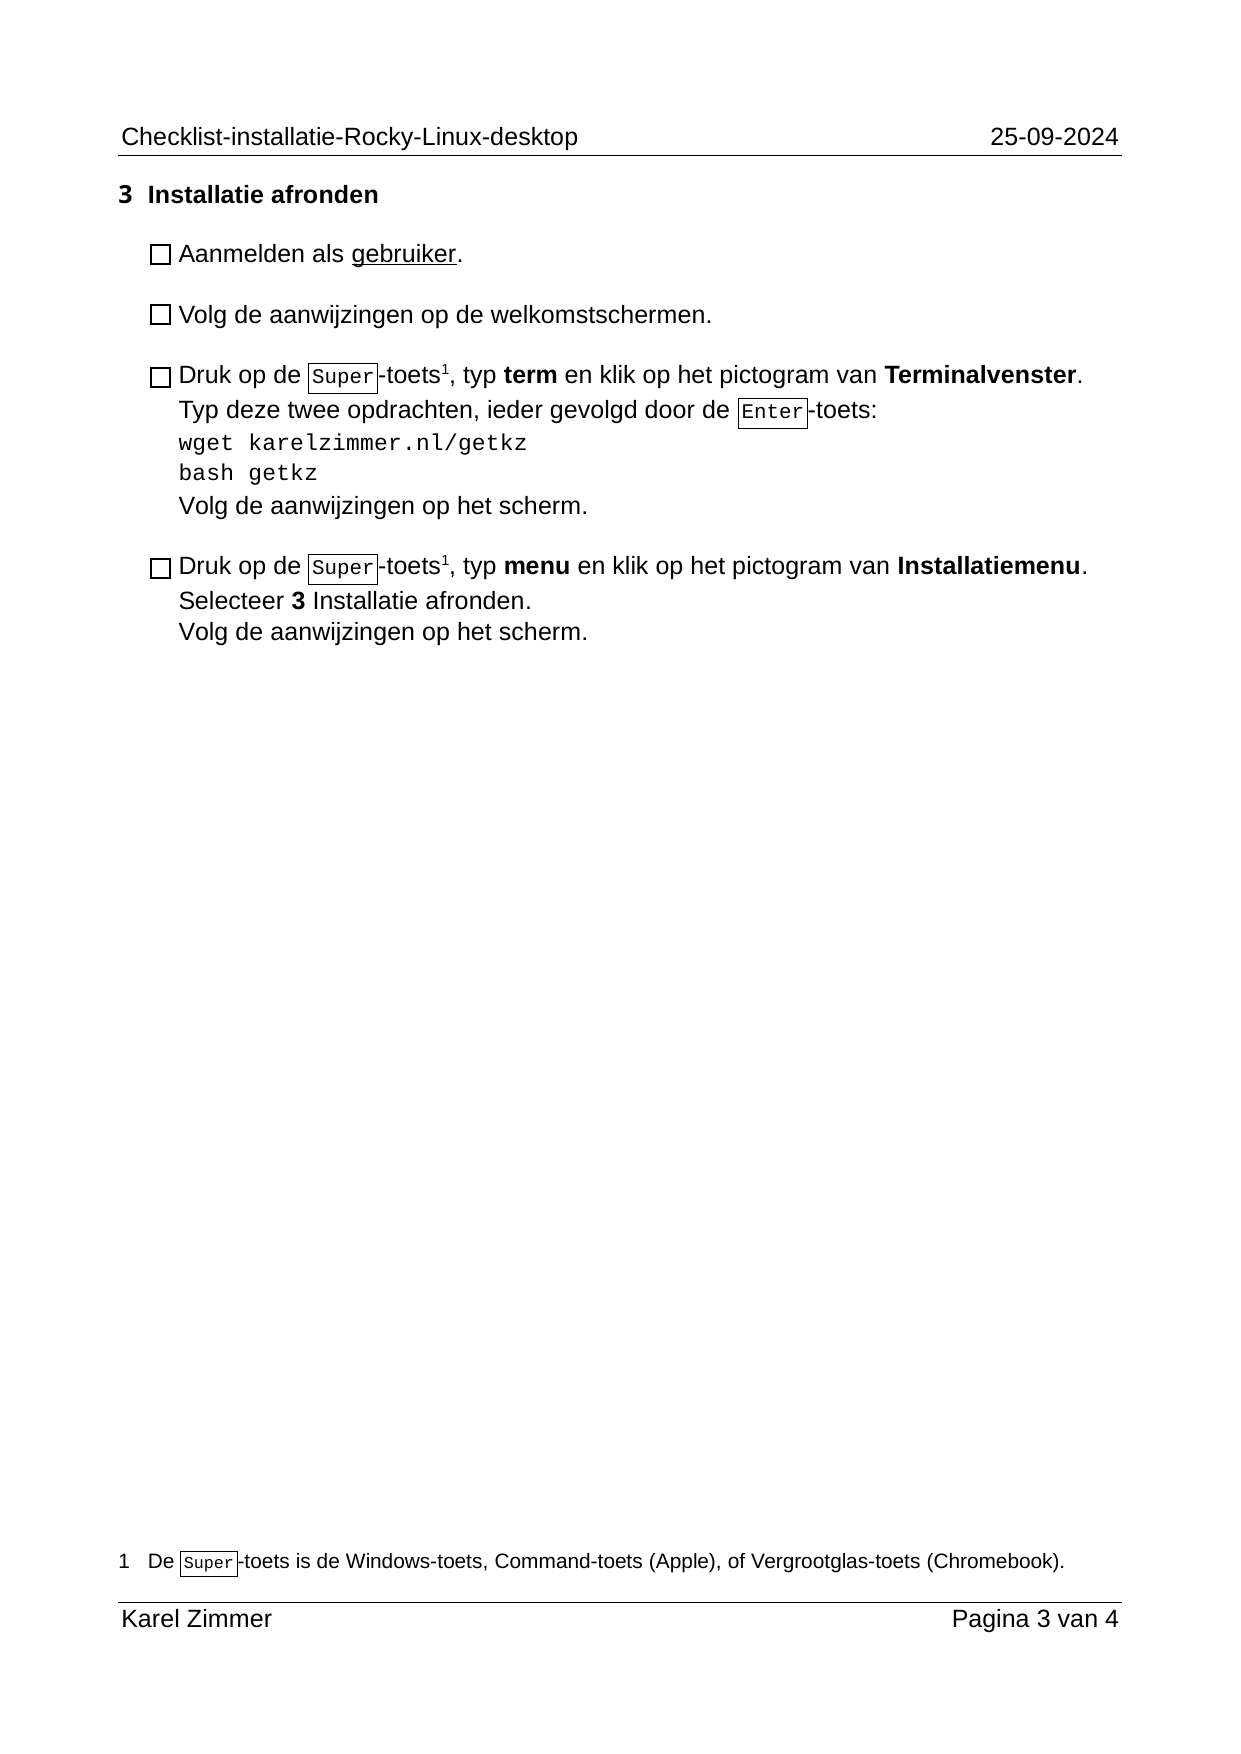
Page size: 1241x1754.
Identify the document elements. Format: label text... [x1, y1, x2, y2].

table_cell [142, 586, 177, 616]
table_cell [142, 521, 177, 551]
table_cell [118, 430, 142, 460]
table_cell Volg de aanwijzingen op de welkomstschermen. [177, 300, 1122, 330]
table_cell Volg de aanwijzingen op het scherm. [177, 616, 1122, 647]
table_cell [118, 360, 142, 395]
table_cell [142, 551, 177, 586]
table_cell [118, 616, 142, 647]
table_cell [118, 460, 142, 491]
table_cell Selecteer 3 Installatie afronden. [177, 586, 1122, 616]
table_cell Volg de aanwijzingen op het scherm. [177, 491, 1122, 521]
table_cell [142, 330, 177, 360]
table_cell [118, 491, 142, 521]
table_cell [177, 330, 1122, 360]
table_cell [118, 521, 142, 551]
table_cell [118, 300, 142, 330]
table_cell Druk op de Super-toets1, typ menu en klik op het pictogram van Installatiemenu. [177, 551, 1122, 586]
table_cell [118, 551, 142, 586]
table_cell [177, 521, 1122, 551]
table_cell [118, 586, 142, 616]
table_cell [142, 491, 177, 521]
table_header Aanmelden als gebruiker. [177, 239, 1122, 269]
table_header [142, 239, 177, 269]
table_cell [142, 300, 177, 330]
table_cell [177, 269, 1122, 300]
table_cell [142, 395, 177, 430]
table_cell [118, 269, 142, 300]
table_cell Typ deze twee opdrachten, ieder gevolgd door de Enter-toets: [177, 395, 1122, 430]
table_cell wget karelzimmer.nl/getkz [177, 430, 1122, 460]
table_cell [142, 269, 177, 300]
table_cell [142, 616, 177, 647]
list Installatie afronden [118, 177, 1122, 211]
table_cell [142, 430, 177, 460]
table_header [118, 239, 142, 269]
table_cell [142, 360, 177, 395]
table_cell bash getkz [177, 460, 1122, 491]
table_cell [142, 460, 177, 491]
table_cell Druk op de Super-toets, typ term en klik op het pictogram van Terminalvenster. [177, 360, 1122, 395]
table_cell [118, 395, 142, 430]
table_cell [118, 330, 142, 360]
